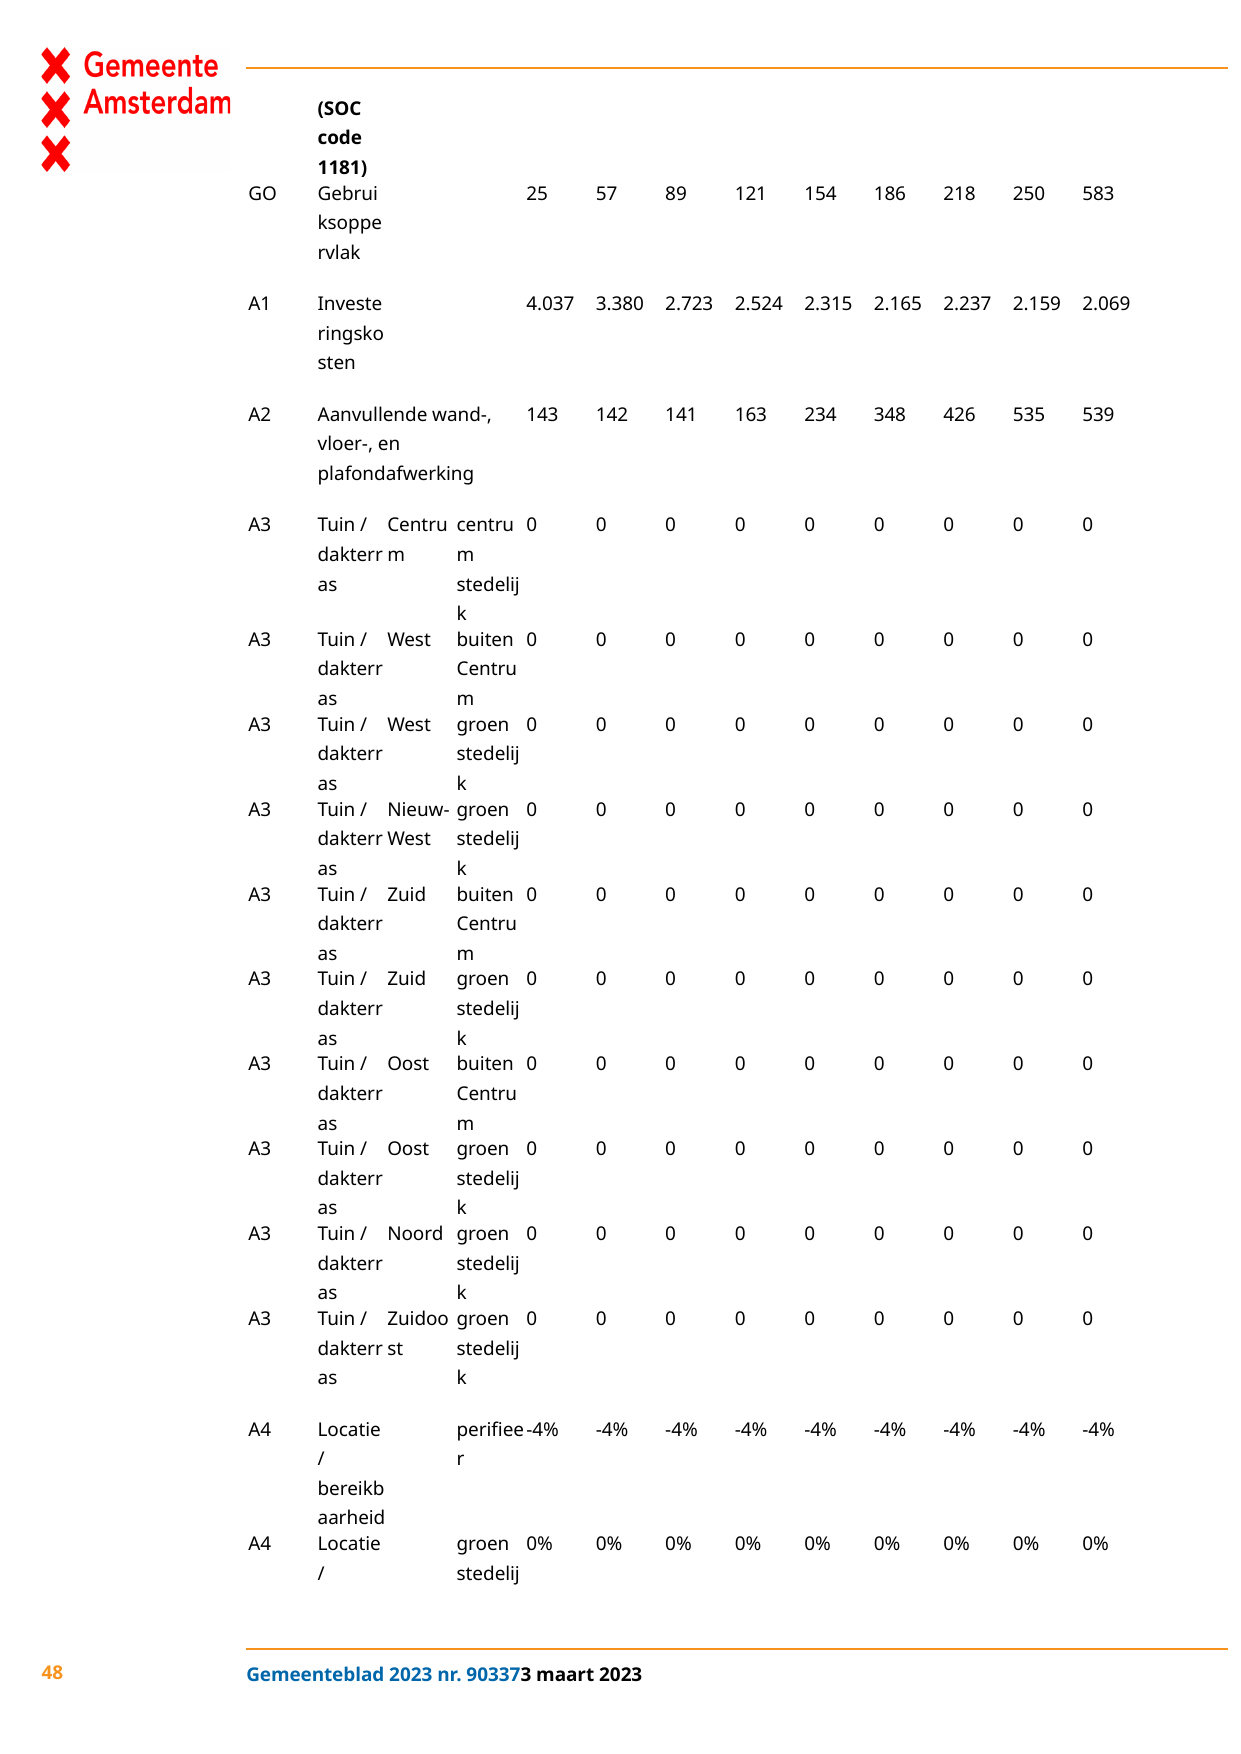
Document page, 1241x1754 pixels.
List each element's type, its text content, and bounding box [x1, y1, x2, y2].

table_cell [526, 1390, 596, 1416]
table_header (SOC code 1181) [318, 95, 387, 180]
table_cell [456, 180, 526, 264]
table_cell 0 [735, 512, 804, 626]
table_cell A3 [248, 1305, 317, 1390]
table_cell A3 [248, 1051, 317, 1135]
table_cell 0 [1013, 626, 1082, 711]
table_cell [943, 1390, 1013, 1416]
table_cell 0 [596, 512, 665, 626]
table_cell 0 [1082, 626, 1152, 711]
table_cell Tuin / dakterras [318, 711, 387, 796]
table_cell [874, 486, 943, 512]
table_cell 0 [804, 1135, 873, 1220]
table_cell [318, 486, 387, 512]
table_cell 0 [665, 1051, 734, 1135]
table_cell [735, 486, 804, 512]
table_cell 0 [1082, 512, 1152, 626]
table_cell 0 [943, 711, 1013, 796]
table_cell 0 [1013, 881, 1082, 966]
table_cell groen stedelijk [456, 711, 526, 796]
table_cell groen stedelijk [456, 796, 526, 881]
table_cell 0 [526, 881, 596, 966]
table_cell 0 [804, 1051, 873, 1135]
table_cell [526, 375, 596, 401]
table_cell [665, 265, 734, 290]
table_cell 0 [804, 1220, 873, 1305]
table_cell 348 [874, 401, 943, 486]
table_cell 0 [596, 966, 665, 1051]
table_cell 0 [874, 966, 943, 1051]
table_header [943, 95, 1013, 180]
table_cell 0 [1082, 796, 1152, 881]
table_cell 0 [1082, 1220, 1152, 1305]
table_cell 0 [943, 966, 1013, 1051]
table_cell 426 [943, 401, 1013, 486]
table_cell 0 [804, 1305, 873, 1390]
table_cell [943, 486, 1013, 512]
table_cell 0 [665, 1305, 734, 1390]
table_cell 0 [943, 1135, 1013, 1220]
table_cell [387, 375, 456, 401]
table_cell [665, 375, 734, 401]
table_cell [387, 1416, 456, 1530]
table_cell [248, 1390, 317, 1416]
table_cell A1 [248, 290, 317, 375]
table_cell Tuin / dakterras [318, 881, 387, 966]
table_cell 0 [526, 966, 596, 1051]
table_cell 163 [735, 401, 804, 486]
table_cell [318, 1390, 387, 1416]
table_header [456, 95, 526, 180]
table_cell 186 [874, 180, 943, 264]
table_cell [387, 265, 456, 290]
table_cell 0 [1013, 1135, 1082, 1220]
table_cell A3 [248, 1220, 317, 1305]
table_cell 0 [526, 796, 596, 881]
table_cell -4% [874, 1416, 943, 1530]
table_cell 0 [874, 881, 943, 966]
table_cell Locatie / [318, 1530, 387, 1586]
table_cell [387, 180, 456, 264]
table_cell 0 [665, 512, 734, 626]
table_cell groen stedelijk [456, 966, 526, 1051]
table_cell 2.237 [943, 290, 1013, 375]
table_cell 0 [943, 881, 1013, 966]
table_cell 154 [804, 180, 873, 264]
table_cell [1082, 375, 1152, 401]
table_header [665, 95, 734, 180]
table_cell Oost [387, 1135, 456, 1220]
table_cell 2.315 [804, 290, 873, 375]
table_cell 0 [804, 512, 873, 626]
table_header [804, 95, 873, 180]
table_cell [456, 265, 526, 290]
table_cell [318, 375, 387, 401]
table_cell [456, 290, 526, 375]
table_cell [456, 375, 526, 401]
table_cell 0 [874, 1051, 943, 1135]
table_cell Nieuw-West [387, 796, 456, 881]
table_cell 0 [1082, 1305, 1152, 1390]
table_cell [387, 1530, 456, 1586]
table_cell 2.159 [1013, 290, 1082, 375]
table_cell [804, 265, 873, 290]
table_cell groen stedelijk [456, 1220, 526, 1305]
table_cell -4% [943, 1416, 1013, 1530]
table_cell [1013, 265, 1082, 290]
table_cell 0 [596, 1305, 665, 1390]
table_cell Tuin / dakterras [318, 1305, 387, 1390]
table_cell Tuin / dakterras [318, 1135, 387, 1220]
table_cell 0 [1013, 1220, 1082, 1305]
table_cell buiten Centrum [456, 626, 526, 711]
table_header [735, 95, 804, 180]
table_cell Zuid [387, 881, 456, 966]
table_cell A2 [248, 401, 317, 486]
table_cell 121 [735, 180, 804, 264]
table_cell 0 [1082, 881, 1152, 966]
table_cell buiten Centrum [456, 1051, 526, 1135]
table_cell 0 [1082, 1135, 1152, 1220]
table_cell -4% [1013, 1416, 1082, 1530]
table_cell 0 [735, 1305, 804, 1390]
table_cell 0 [665, 1220, 734, 1305]
table_cell [318, 265, 387, 290]
table_cell 0 [874, 1220, 943, 1305]
table_cell [804, 486, 873, 512]
table_cell Tuin / dakterras [318, 512, 387, 626]
table_cell Tuin / dakterras [318, 1051, 387, 1135]
table_cell [804, 1390, 873, 1416]
table_cell [526, 486, 596, 512]
table_cell 0 [665, 796, 734, 881]
table_cell 539 [1082, 401, 1152, 486]
table_cell 0 [665, 881, 734, 966]
table_cell 0 [735, 1220, 804, 1305]
table_cell 0% [596, 1530, 665, 1586]
table_cell A3 [248, 1135, 317, 1220]
table_cell [456, 1390, 526, 1416]
table_cell [456, 486, 526, 512]
table_cell [735, 375, 804, 401]
table_cell 0 [1082, 966, 1152, 1051]
table_cell 0% [943, 1530, 1013, 1586]
table_cell -4% [596, 1416, 665, 1530]
table_header [248, 95, 317, 180]
table_cell [387, 290, 456, 375]
table_cell 3.380 [596, 290, 665, 375]
table_cell 0 [596, 1051, 665, 1135]
table_cell A3 [248, 626, 317, 711]
table_cell 0 [1013, 1051, 1082, 1135]
table_cell [248, 375, 317, 401]
table_cell [665, 486, 734, 512]
table_cell [596, 486, 665, 512]
table_cell [874, 375, 943, 401]
table_cell 0 [526, 711, 596, 796]
table_cell 0 [1013, 512, 1082, 626]
table_cell 143 [526, 401, 596, 486]
table_cell 0 [735, 1135, 804, 1220]
table_cell 0% [804, 1530, 873, 1586]
table_cell 0 [596, 796, 665, 881]
table_cell [735, 265, 804, 290]
table_cell 0 [874, 1135, 943, 1220]
table_cell 0 [874, 626, 943, 711]
table_cell 0 [1013, 711, 1082, 796]
table_cell 57 [596, 180, 665, 264]
table_cell 0 [665, 711, 734, 796]
table_cell Tuin / dakterras [318, 626, 387, 711]
table_cell [596, 375, 665, 401]
table_cell Investeringskosten [318, 290, 387, 375]
table_cell Aanvullende wand-, vloer-, en plafondafwerking [318, 401, 526, 486]
table_cell 2.524 [735, 290, 804, 375]
table_cell Zuid [387, 966, 456, 1051]
table_cell [1082, 1390, 1152, 1416]
table_cell -4% [665, 1416, 734, 1530]
table_cell 0 [526, 512, 596, 626]
table_cell 0 [943, 1305, 1013, 1390]
table_cell Tuin / dakterras [318, 1220, 387, 1305]
table_cell groen stedelij [456, 1530, 526, 1586]
table_header [1013, 95, 1082, 180]
table_cell 0 [1082, 1051, 1152, 1135]
table_cell 0 [943, 1051, 1013, 1135]
table_cell A4 [248, 1416, 317, 1530]
table_cell 0 [596, 1135, 665, 1220]
table_cell Tuin / dakterras [318, 796, 387, 881]
table_cell [387, 486, 456, 512]
table_cell 0% [735, 1530, 804, 1586]
table_cell 2.723 [665, 290, 734, 375]
table_cell buiten Centrum [456, 881, 526, 966]
table_cell [596, 1390, 665, 1416]
table_cell 141 [665, 401, 734, 486]
table_cell West [387, 711, 456, 796]
table_cell 0% [526, 1530, 596, 1586]
table_cell [248, 486, 317, 512]
table_cell 0 [804, 711, 873, 796]
table_cell [387, 1390, 456, 1416]
table_cell -4% [526, 1416, 596, 1530]
table_cell 0 [1013, 796, 1082, 881]
table_header [596, 95, 665, 180]
table_cell centrum stedelijk [456, 512, 526, 626]
table_cell 0 [874, 711, 943, 796]
table_cell 0 [874, 512, 943, 626]
table_cell Locatie / bereikbaarheid [318, 1416, 387, 1530]
table_cell A3 [248, 796, 317, 881]
table_cell 0% [1082, 1530, 1152, 1586]
table_cell -4% [1082, 1416, 1152, 1530]
table_header [526, 95, 596, 180]
table_cell 0 [526, 1220, 596, 1305]
table_cell Tuin / dakterras [318, 966, 387, 1051]
table_cell 0 [1013, 1305, 1082, 1390]
table_cell A3 [248, 512, 317, 626]
table_cell 0 [735, 966, 804, 1051]
table_cell 0 [1082, 711, 1152, 796]
table_cell [1082, 265, 1152, 290]
table_cell [248, 265, 317, 290]
table_cell [874, 265, 943, 290]
table_cell 535 [1013, 401, 1082, 486]
table_cell 0 [735, 1051, 804, 1135]
table_cell [1013, 375, 1082, 401]
table_cell 0 [526, 1051, 596, 1135]
table_cell [596, 265, 665, 290]
table_cell 142 [596, 401, 665, 486]
table_cell Centrum [387, 512, 456, 626]
table_cell 583 [1082, 180, 1152, 264]
table_cell 0 [1013, 966, 1082, 1051]
table_cell Zuidoost [387, 1305, 456, 1390]
table_cell 0 [735, 626, 804, 711]
table_cell 250 [1013, 180, 1082, 264]
table_cell [943, 375, 1013, 401]
table_header [1082, 95, 1152, 180]
table_cell 2.069 [1082, 290, 1152, 375]
table_cell [874, 1390, 943, 1416]
table_cell [804, 375, 873, 401]
table_cell 0 [943, 512, 1013, 626]
table_cell 0 [943, 626, 1013, 711]
table_cell [1082, 486, 1152, 512]
table_cell [1013, 486, 1082, 512]
table_cell 0 [665, 626, 734, 711]
table_cell [526, 265, 596, 290]
table_cell [665, 1390, 734, 1416]
table_cell A3 [248, 711, 317, 796]
table_cell 25 [526, 180, 596, 264]
table_cell 0 [735, 881, 804, 966]
table_cell A3 [248, 966, 317, 1051]
table_cell 0 [526, 626, 596, 711]
table_cell 0 [804, 881, 873, 966]
table_cell 0 [596, 626, 665, 711]
table_cell 0 [665, 1135, 734, 1220]
table_cell 0 [804, 796, 873, 881]
table_cell 0 [943, 796, 1013, 881]
table_cell 0 [596, 1220, 665, 1305]
table_cell 2.165 [874, 290, 943, 375]
table_cell [1013, 1390, 1082, 1416]
table_cell 0 [596, 881, 665, 966]
table_cell 0 [735, 796, 804, 881]
table_cell 0% [1013, 1530, 1082, 1586]
table_header [387, 95, 456, 180]
table_cell 234 [804, 401, 873, 486]
table_cell 218 [943, 180, 1013, 264]
table_cell 0 [874, 796, 943, 881]
table_cell Oost [387, 1051, 456, 1135]
table_cell 0% [665, 1530, 734, 1586]
table_cell 0 [526, 1305, 596, 1390]
table_cell groen stedelijk [456, 1135, 526, 1220]
table_cell 0 [665, 966, 734, 1051]
table_cell perifieer [456, 1416, 526, 1530]
table_cell Noord [387, 1220, 456, 1305]
table_cell [735, 1390, 804, 1416]
table_cell GO [248, 180, 317, 264]
table_header [874, 95, 943, 180]
table_cell 0 [735, 711, 804, 796]
table_cell [943, 265, 1013, 290]
table_cell A4 [248, 1530, 317, 1586]
table_cell -4% [735, 1416, 804, 1530]
table_cell West [387, 626, 456, 711]
table_cell 0% [874, 1530, 943, 1586]
picture [41, 47, 231, 172]
table_cell Gebruiksoppervlak [318, 180, 387, 264]
table_cell 0 [804, 966, 873, 1051]
table_cell 0 [804, 626, 873, 711]
table_cell 0 [526, 1135, 596, 1220]
table_cell A3 [248, 881, 317, 966]
table_cell groen stedelijk [456, 1305, 526, 1390]
table_cell 0 [874, 1305, 943, 1390]
table_cell 89 [665, 180, 734, 264]
table_cell 0 [596, 711, 665, 796]
table_cell 4.037 [526, 290, 596, 375]
table_cell 0 [943, 1220, 1013, 1305]
table_cell -4% [804, 1416, 873, 1530]
